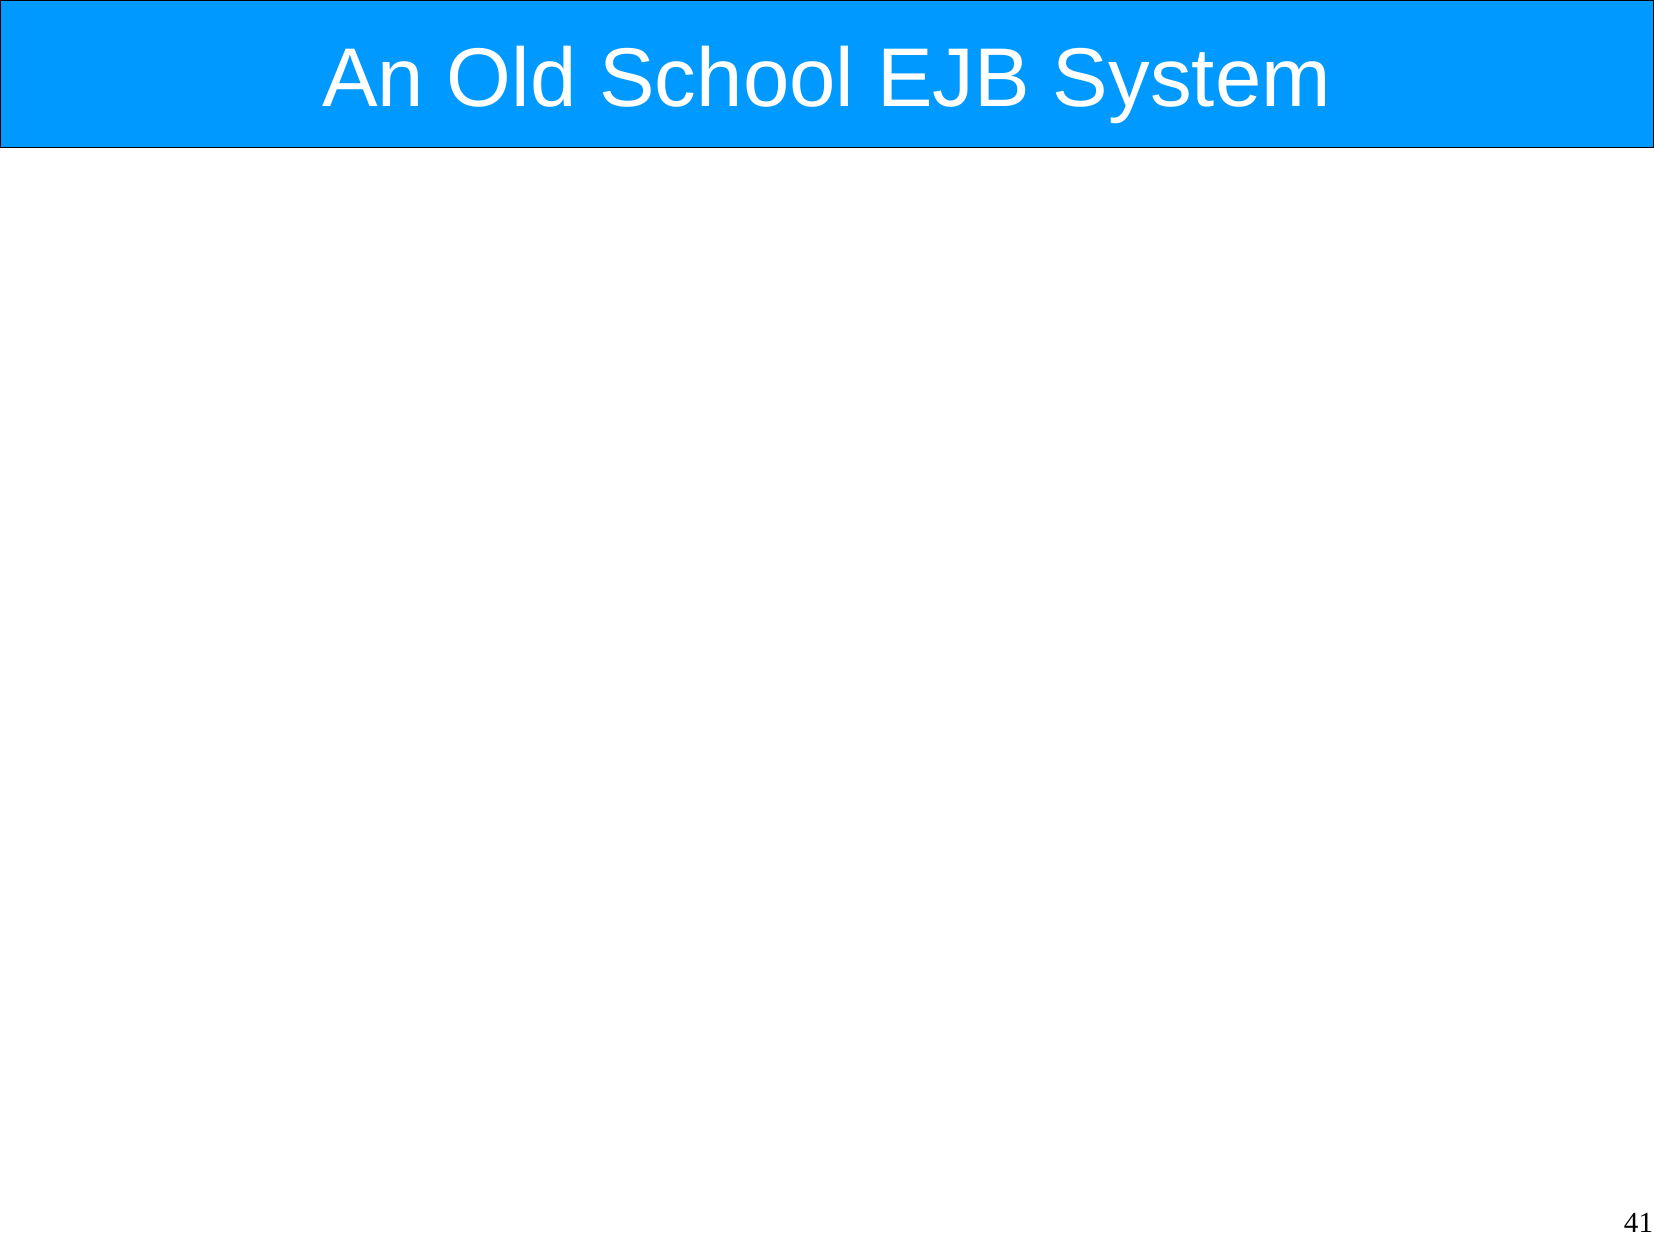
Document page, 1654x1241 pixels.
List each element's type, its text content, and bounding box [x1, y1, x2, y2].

title An Old School EJB System [82, 13, 1571, 142]
